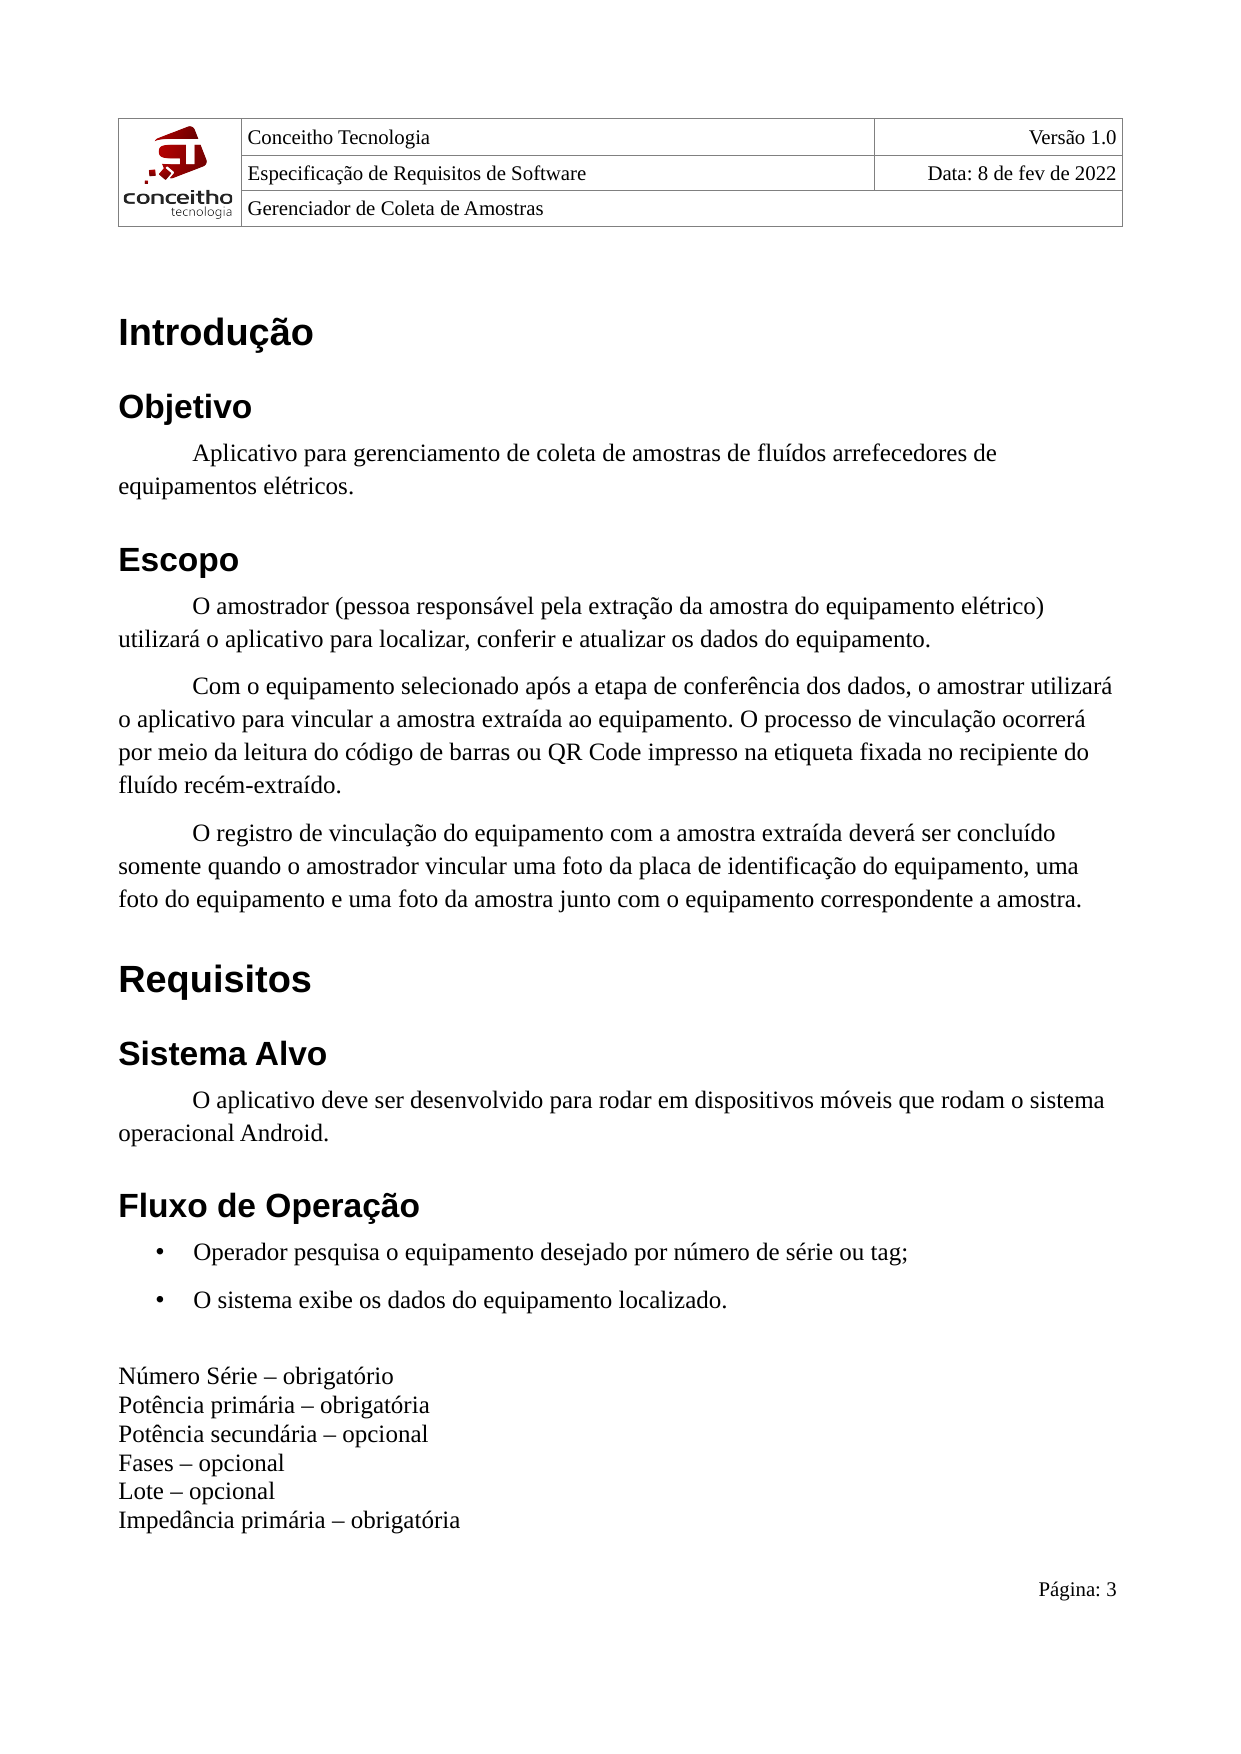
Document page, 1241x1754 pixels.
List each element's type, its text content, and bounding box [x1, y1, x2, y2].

text O aplicativo deve ser desenvolvido para rodar em dispositivos móveis que rodam o sistema operacional Android. [118, 1085, 1122, 1147]
text O amostrador (pessoa responsável pela extração da amostra do equipamento elétrico) utilizará o aplicativo para localizar, conferir e atualizar os dados do equipamento. [118, 591, 1122, 652]
text O registro de vinculação do equipamento com a amostra extraída deverá ser concluído somente quando o amostrador vincular uma foto da placa de identificação do equipamento, uma foto do equipamento e uma foto da amostra junto com o equipamento correspondente a amostra. [118, 818, 1122, 913]
text Potência secundária – opcional [118, 1419, 1122, 1448]
subtitle Sistema Alvo [118, 1034, 1122, 1072]
subtitle Requisitos [118, 957, 1122, 1000]
text Fases – opcional [118, 1448, 1122, 1476]
text Número Série – obrigatório [118, 1361, 1122, 1390]
text Com o equipamento selecionado após a etapa de conferência dos dados, o amostrar utilizará o aplicativo para vincular a amostra extraída ao equipamento. O processo de vinculação ocorrerá por meio da leitura do código de barras ou QR Code impresso na etiqueta fixada no recipiente do fluído recém-extraído. [118, 671, 1122, 799]
subtitle Introdução [118, 310, 1122, 354]
subtitle Fluxo de Operação [118, 1186, 1122, 1225]
subtitle Escopo [118, 539, 1122, 578]
list O sistema exibe os dados do equipamento localizado. [156, 1285, 1122, 1314]
picture [123, 126, 233, 219]
subtitle Objetivo [118, 387, 1122, 426]
text Impedância primária – obrigatória [118, 1505, 1122, 1534]
text Potência primária – obrigatória [118, 1390, 1122, 1419]
text Lote – opcional [118, 1476, 1122, 1505]
list Operador pesquisa o equipamento desejado por número de série ou tag; [156, 1237, 1122, 1266]
text Aplicativo para gerenciamento de coleta de amostras de fluídos arrefecedores de equipamentos elétricos. [118, 438, 1122, 500]
